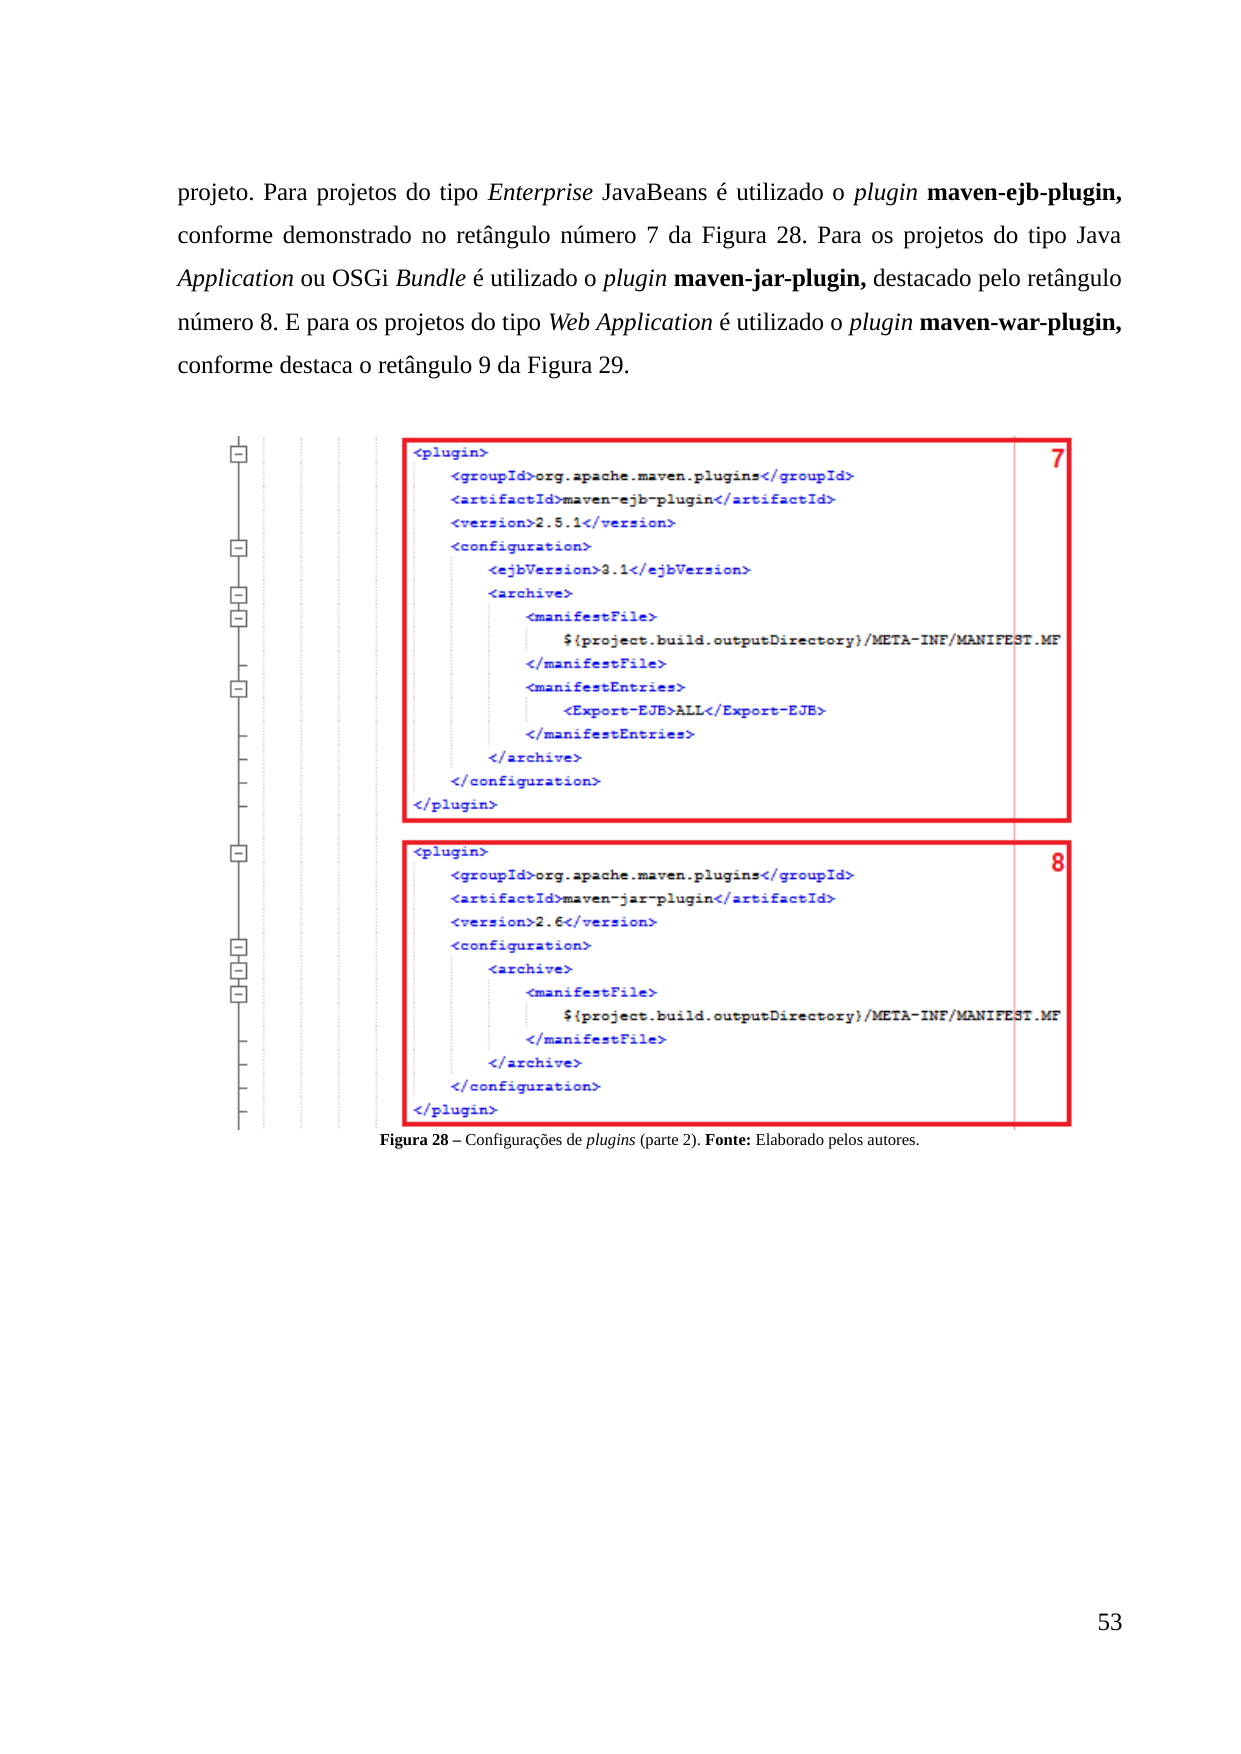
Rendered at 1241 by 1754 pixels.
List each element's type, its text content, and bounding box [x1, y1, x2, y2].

text Figura 28 – Configurações de plugins (parte 2). Fonte: Elaborado pelos autores. [221, 1130, 1078, 1149]
text projeto. Para projetos do tipo Enterprise JavaBeans é utilizado o plugin maven-ejb-plugin, conforme demonstrado no retângulo número 7 da Figura 28. Para os projetos do tipo Java Application ou OSGi Bundle é utilizado o plugin maven-jar-plugin, destacado pelo retângulo número 8. E para os projetos do tipo Web Application é utilizado o plugin maven-war-plugin, conforme destaca o retângulo 9 da Figura 29. [177, 177, 1122, 378]
picture [221, 436, 1078, 1130]
